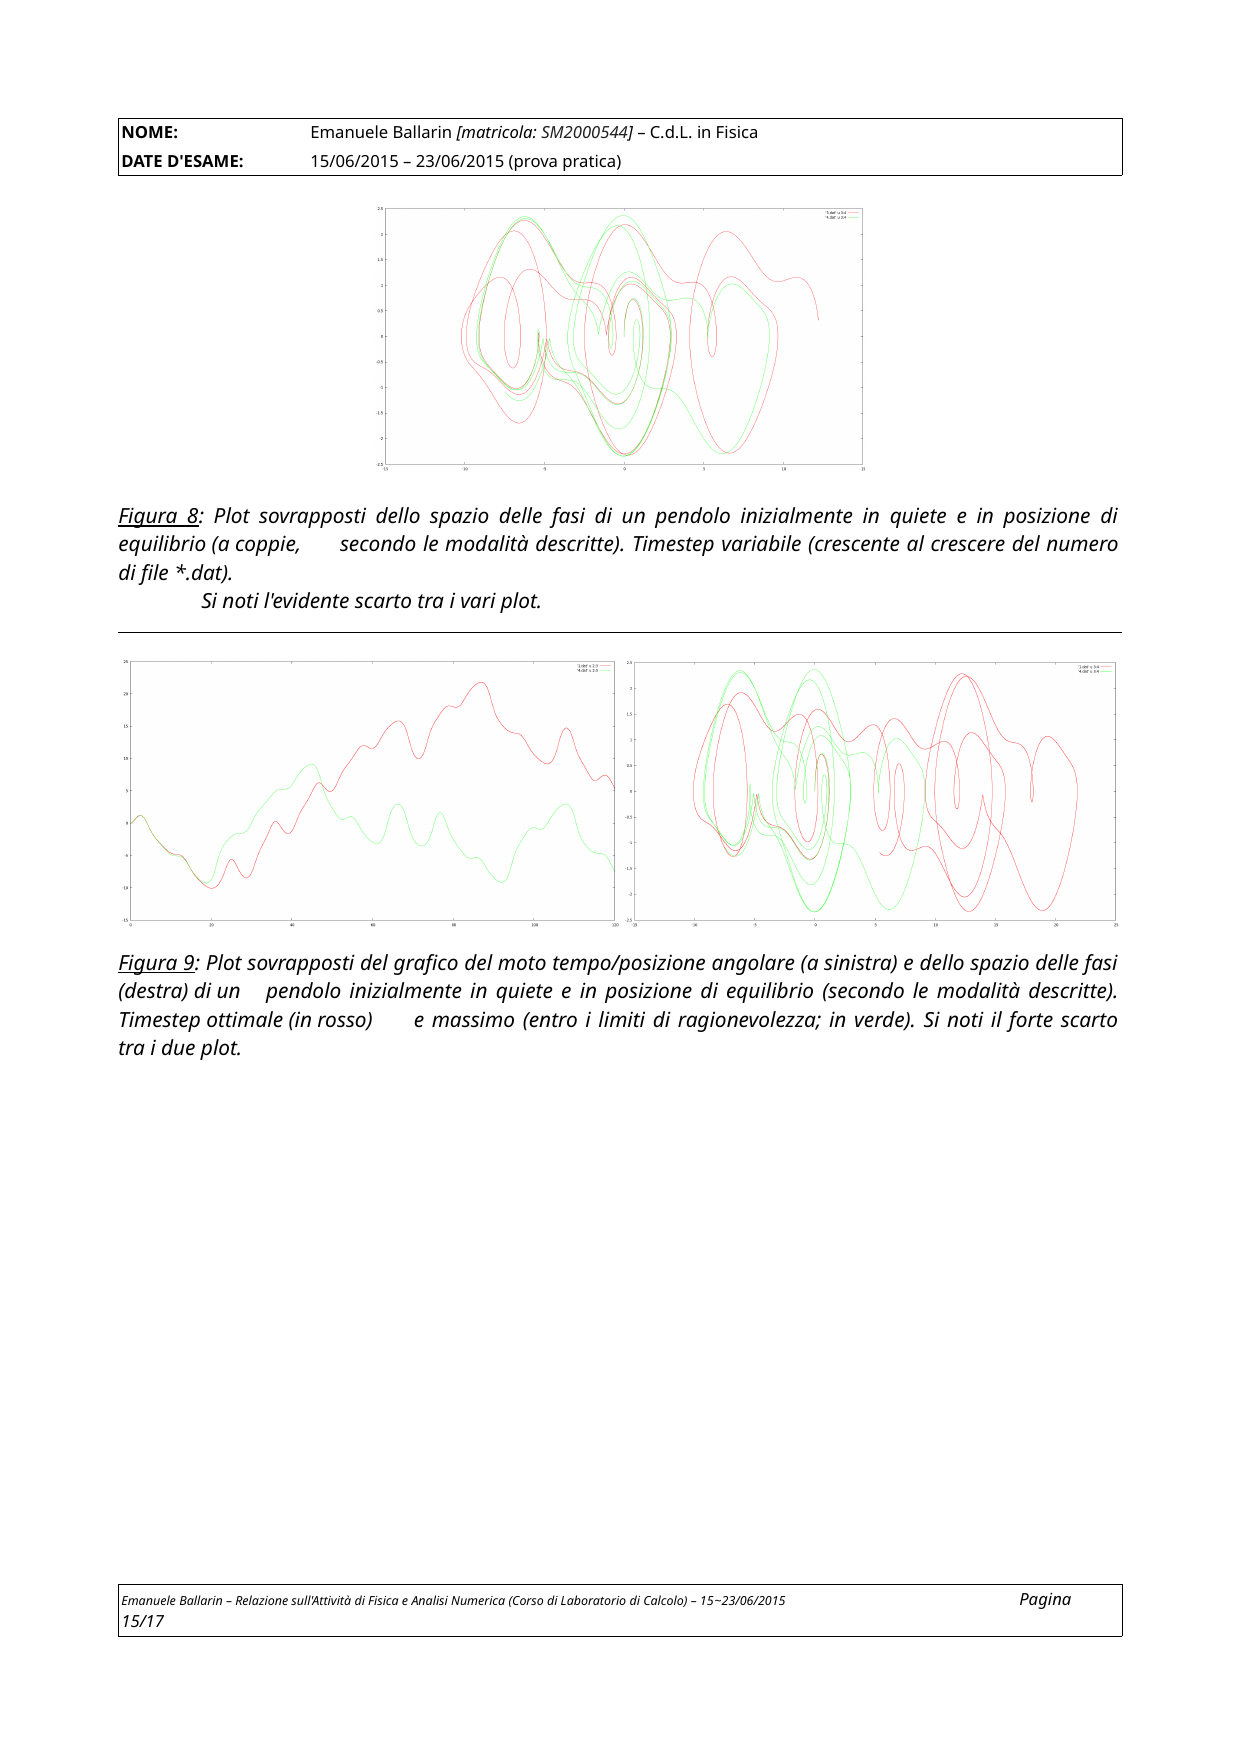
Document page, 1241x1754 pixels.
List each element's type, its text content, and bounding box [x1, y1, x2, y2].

picture [118, 657, 1122, 929]
text Figura 8: Plot sovrapposti dello spazio delle fasi di un pendolo inizialmente in quiete e in posizione di equilibrio (a coppie, secondo le modalità descritte). Timestep variabile (crescente al crescere del numero di file *.dat). [118, 501, 1122, 586]
text Figura 9: Plot sovrapposti del grafico del moto tempo/posizione angolare (a sinistra) e dello spazio delle fasi (destra) di un pendolo inizialmente in quiete e in posizione di equilibrio (secondo le modalità descritte). Timestep ottimale (in rosso) e massimo (entro i limiti di ragionevolezza; in verde). Si noti il forte scarto tra i due plot. [118, 948, 1122, 1062]
picture [371, 204, 869, 473]
text Si noti l'evidente scarto tra i vari plot. [118, 586, 1122, 615]
